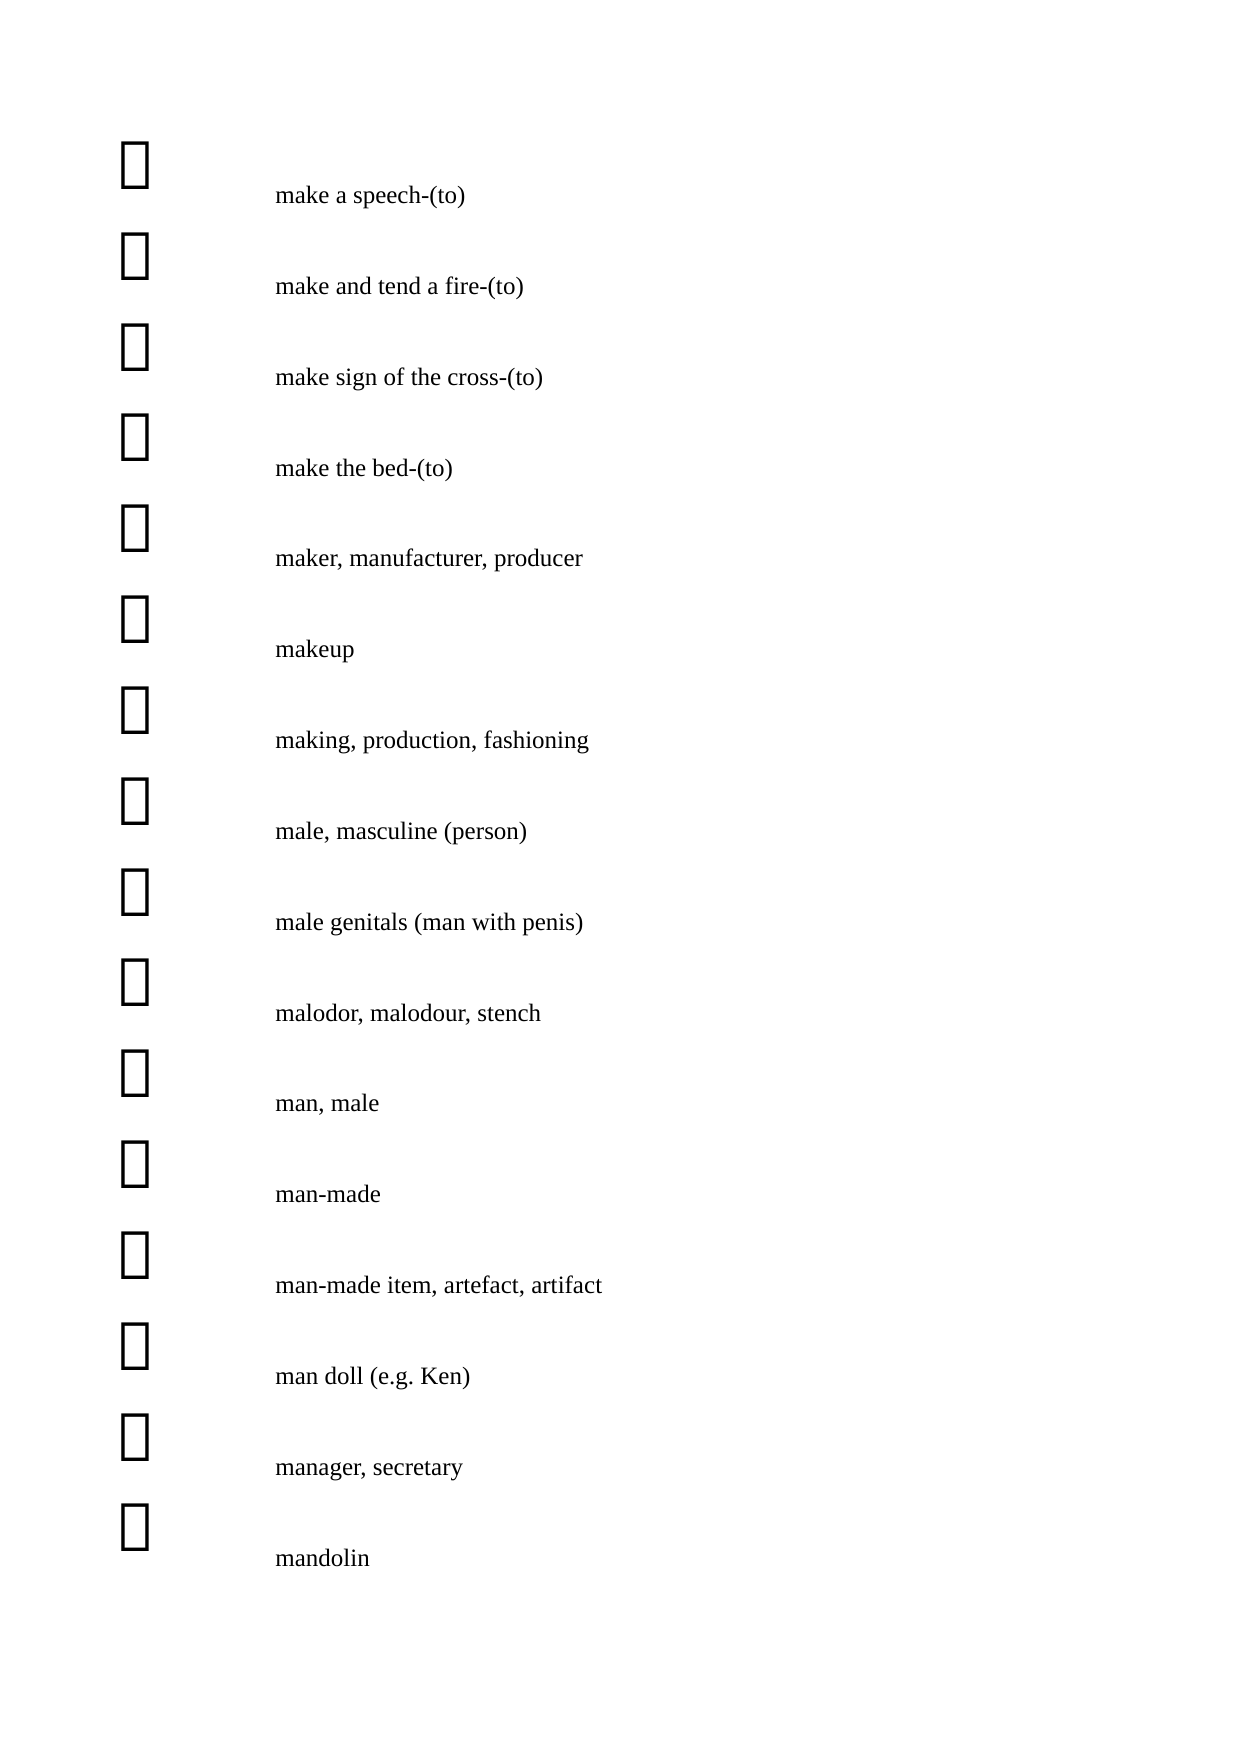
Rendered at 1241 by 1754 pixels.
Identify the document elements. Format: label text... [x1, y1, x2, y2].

table_cell  [115, 663, 275, 754]
table_cell make sign of the cross-(to) [275, 300, 949, 391]
table_cell  [115, 1208, 275, 1299]
table_cell  [115, 481, 275, 572]
table_cell making, production, fashioning [275, 663, 949, 754]
table_cell make a speech-(to) [275, 118, 949, 209]
table_cell  [115, 845, 275, 936]
table_cell make and tend a fire-(to) [275, 209, 949, 300]
table_cell mandolin [275, 1481, 949, 1571]
table_cell  [115, 1026, 275, 1117]
table_cell  [115, 1299, 275, 1390]
table_cell manager, secretary [275, 1390, 949, 1481]
table_cell make the bed-(to) [275, 391, 949, 481]
table_cell male genitals (man with penis) [275, 845, 949, 936]
table_cell  [115, 572, 275, 663]
table_cell maker, manufacturer, producer [275, 481, 949, 572]
table_cell  [115, 391, 275, 481]
table_cell  [115, 1481, 275, 1571]
table_cell  [115, 1390, 275, 1481]
table_cell  [115, 754, 275, 845]
table_cell man, male [275, 1026, 949, 1117]
table_cell  [115, 1117, 275, 1208]
table_cell man doll (e.g. Ken) [275, 1299, 949, 1390]
table_cell man-made [275, 1117, 949, 1208]
table_cell man-made item, artefact, artifact [275, 1208, 949, 1299]
table_cell  [115, 118, 275, 209]
table_cell makeup [275, 572, 949, 663]
table_cell malodor, malodour, stench [275, 936, 949, 1026]
table_cell  [115, 209, 275, 300]
table_cell male, masculine (person) [275, 754, 949, 845]
table_cell  [115, 936, 275, 1026]
table_cell  [115, 300, 275, 391]
